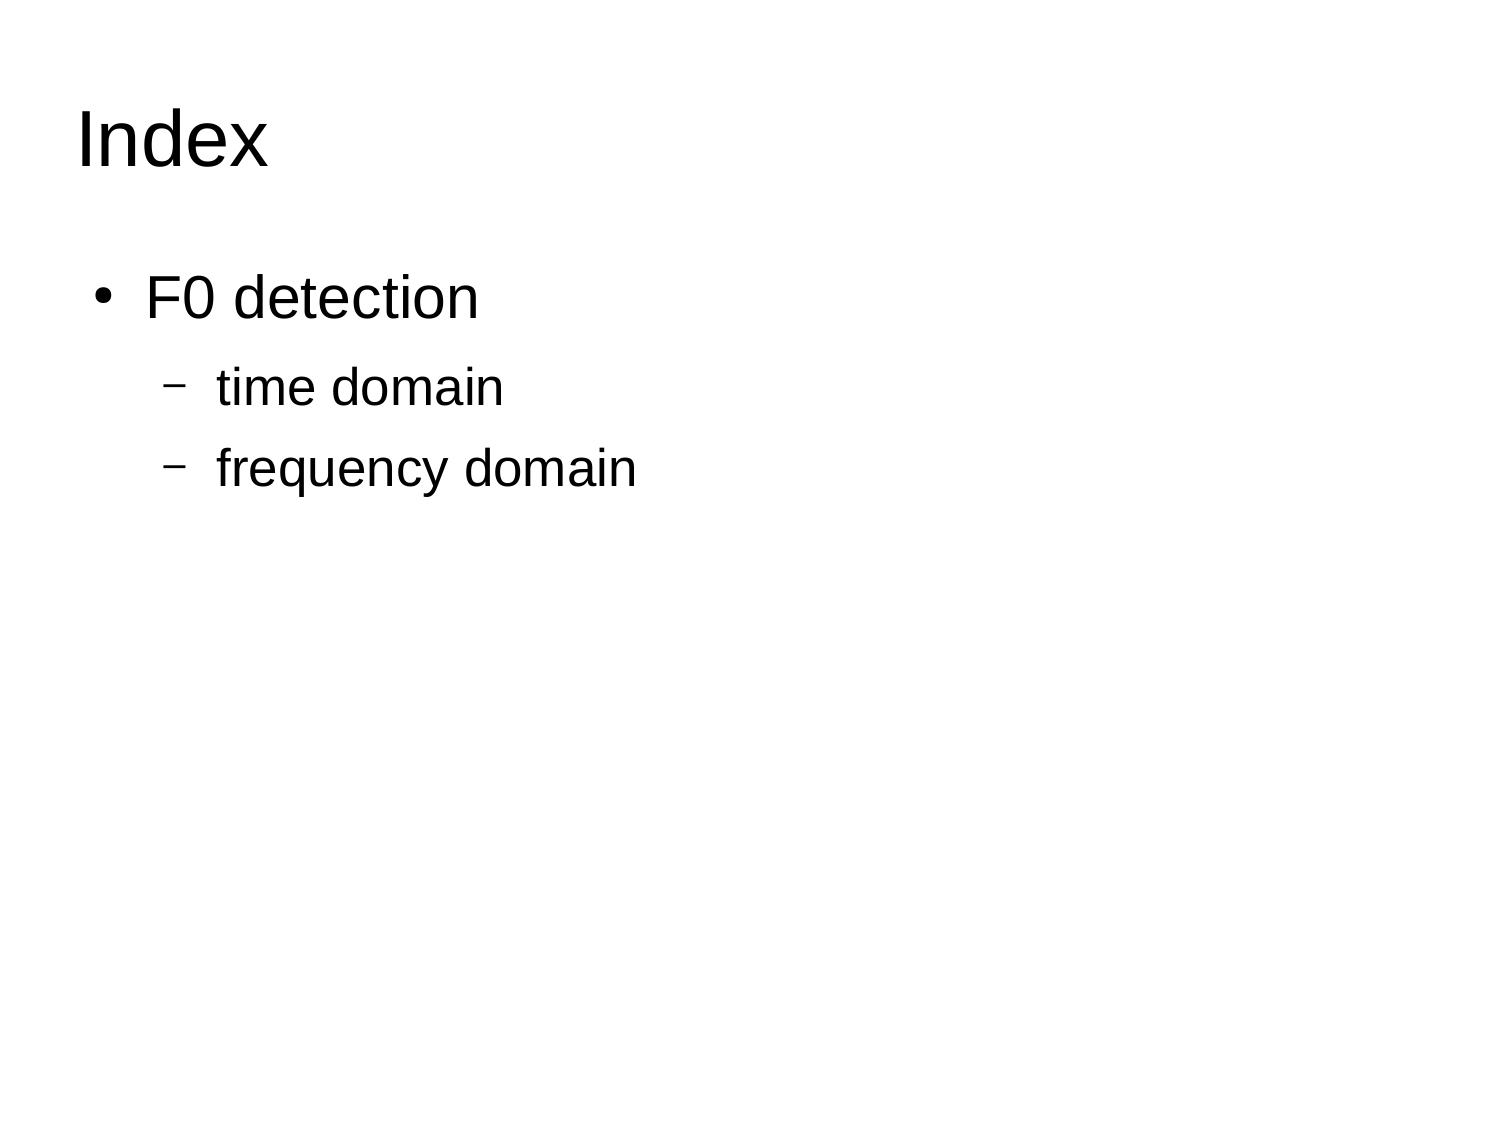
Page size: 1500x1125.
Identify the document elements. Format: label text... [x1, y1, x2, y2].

title Index [75, 44, 1425, 233]
list F0 detection time domain frequency domain [75, 263, 1425, 916]
